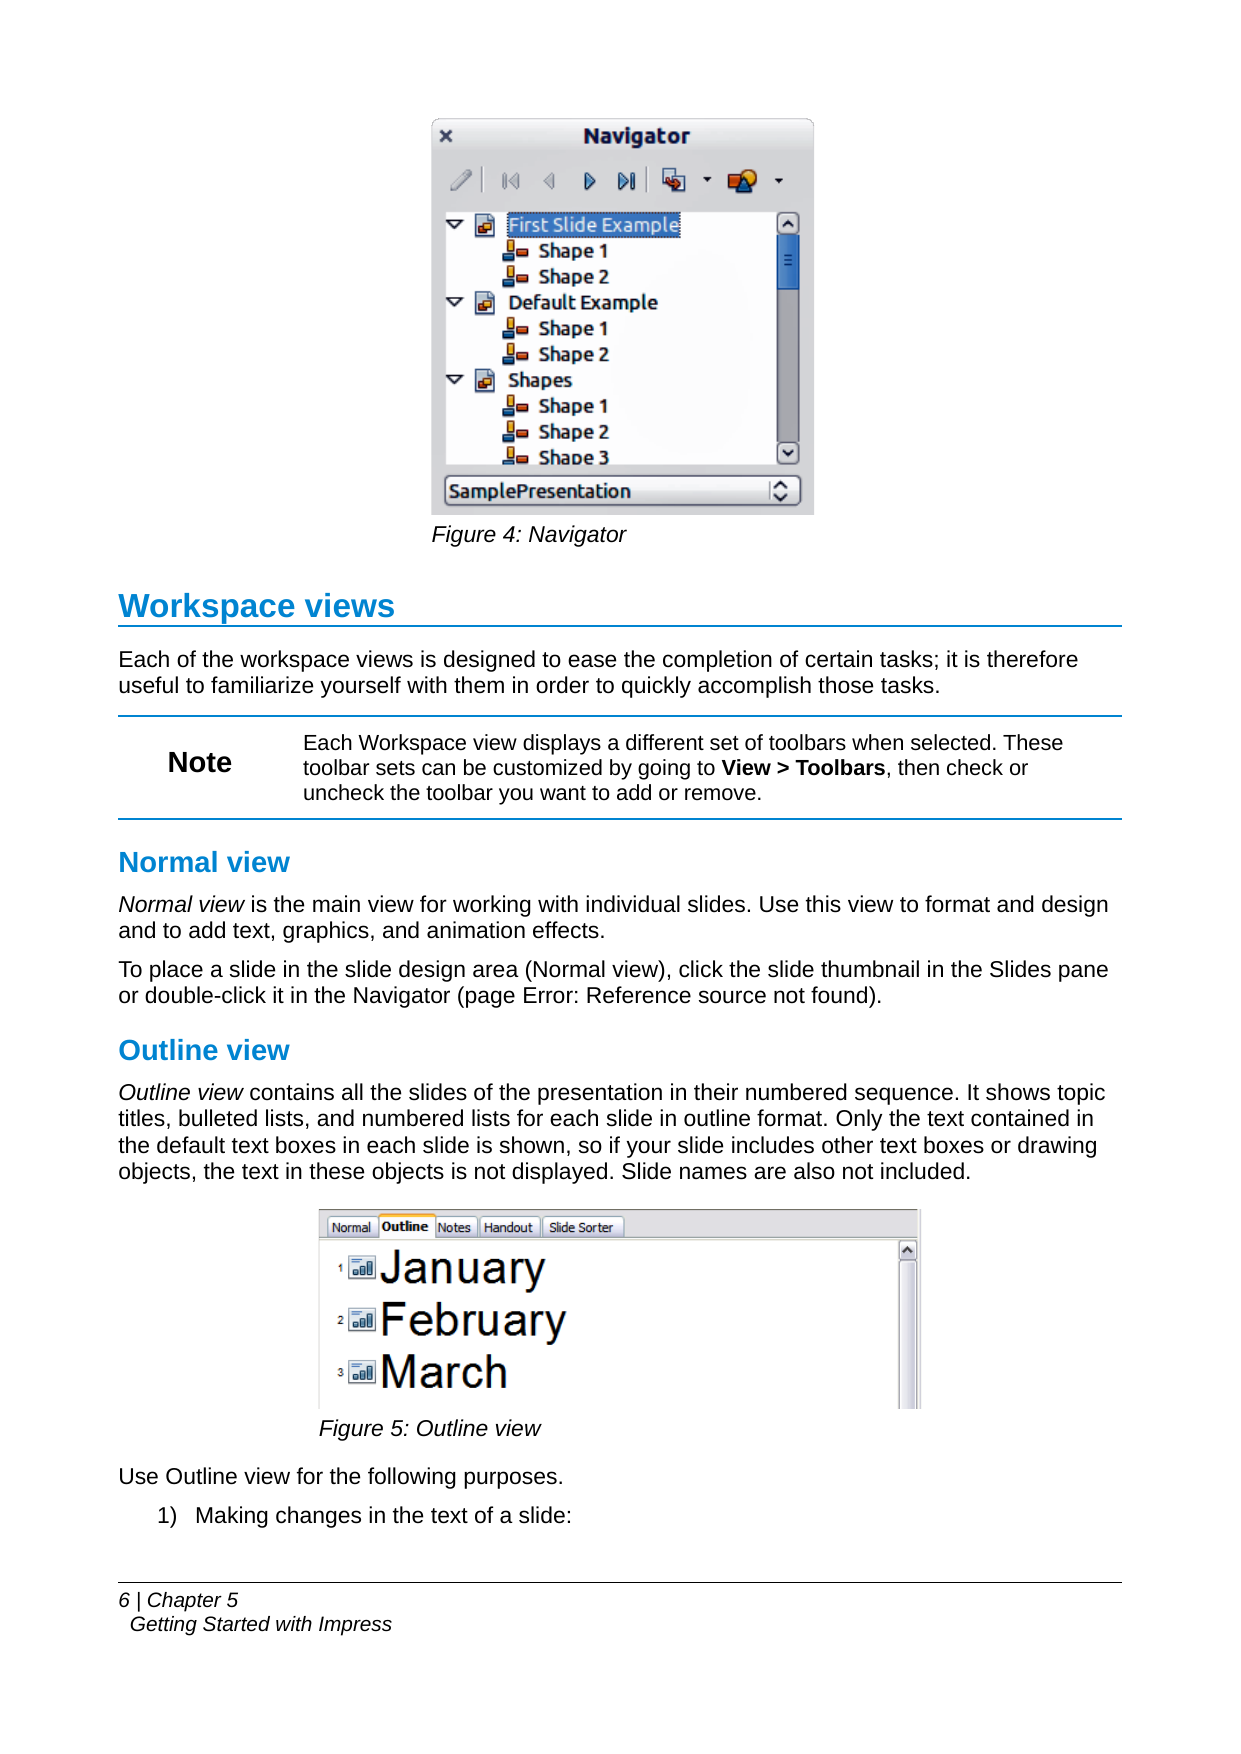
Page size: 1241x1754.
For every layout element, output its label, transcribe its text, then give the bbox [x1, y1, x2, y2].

subtitle Normal view [118, 845, 1122, 878]
text Normal view is the main view for working with individual slides. Use this view to format and design and to add text, graphics, and animation effects. [118, 891, 1122, 943]
text Outline view contains all the slides of the presentation in their numbered sequence. It shows topic titles, bulleted lists, and numbered lists for each slide in outline format. Only the text contained in the default text boxes in each slide is shown, so if your slide includes other text boxes or drawing objects, the text in these objects is not displayed. Slide names are also not included. [118, 1079, 1122, 1184]
subtitle Outline view [118, 1033, 1122, 1067]
picture [431, 118, 815, 515]
list Making changes in the text of a slide: [177, 1502, 1122, 1528]
text Figure 4: Navigator [431, 521, 821, 547]
text To place a slide in the slide design area (Normal view), click the slide thumbnail in the Slides pane or double-click it in the Navigator (page Error: Reference source not found). [118, 956, 1122, 1009]
table_header Each Workspace view displays a different set of toolbars when selected. These toolbar sets can be customized by going to View > Toolbars, then check or uncheck the toolbar you want to add or remove. [281, 717, 1122, 818]
list Each of the workspace views is designed to ease the completion of certain tasks; it is therefore useful to familiarize yourself with them in order to quickly accomplish those tasks. [118, 646, 1122, 699]
text Use Outline view for the following purposes. [118, 1463, 1122, 1489]
text Figure 5: Outline view [319, 1415, 921, 1442]
table_header Note [118, 717, 281, 818]
subtitle Workspace views [118, 587, 1122, 625]
picture [318, 1209, 922, 1409]
